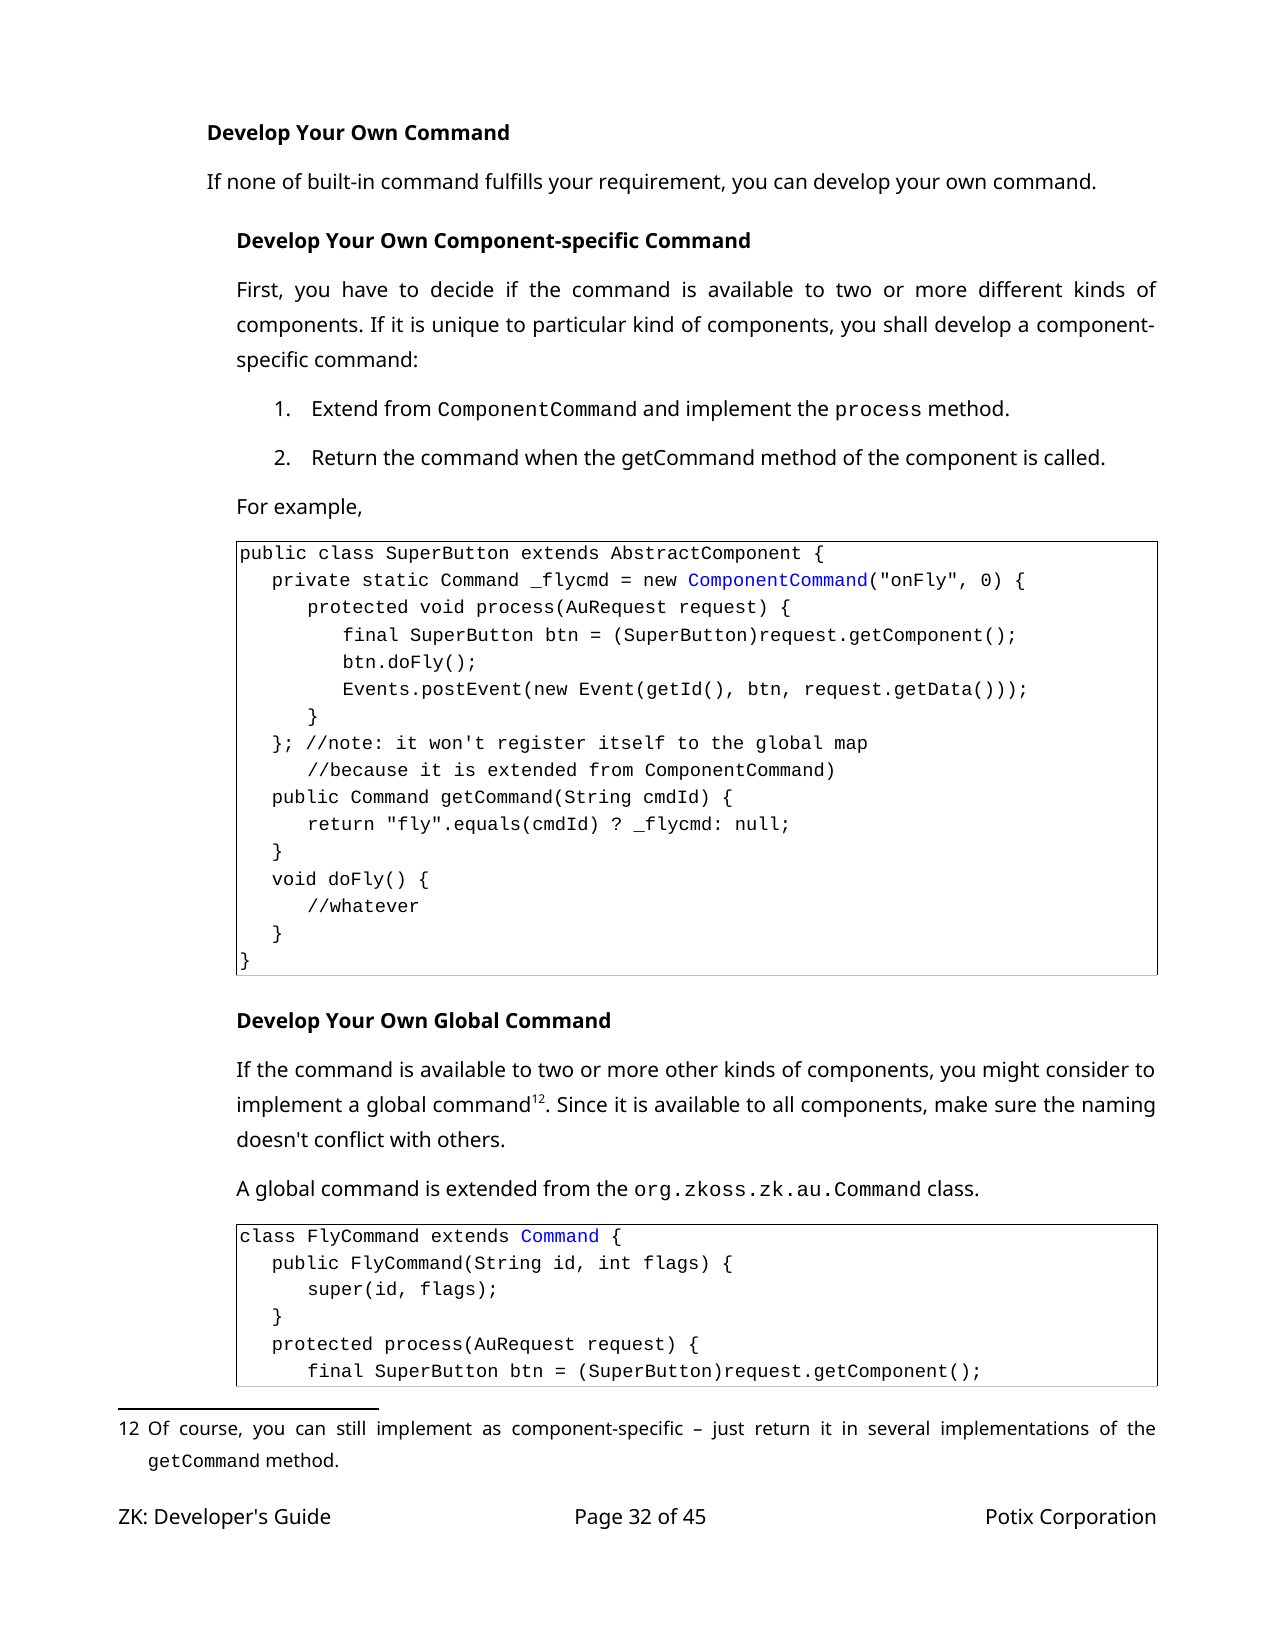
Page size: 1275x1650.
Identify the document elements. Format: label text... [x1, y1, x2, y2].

text For example, [236, 492, 1157, 520]
text public FlyCommand(String id, int flags) { super(id, flags); [237, 1251, 1157, 1301]
text Events.postEvent(new Event(getId(), btn, request.getData())); } [237, 677, 1157, 728]
text final SuperButton btn = (SuperButton)request.getComponent(); [237, 622, 1157, 647]
text class FlyCommand extends Command { [237, 1225, 1157, 1248]
text public Command getCommand(String cmdId) { [237, 785, 1157, 809]
text } [237, 839, 1157, 864]
text final SuperButton btn = (SuperButton)request.getComponent(); [237, 1359, 1157, 1386]
text If none of built-in command fulfills your requirement, you can develop your own command. [207, 167, 1157, 195]
text protected void process(AuRequest request) { [237, 595, 1157, 619]
text First, you have to decide if the command is available to two or more different kinds of components. If it is unique to particular kind of components, you shall develop a component-specific command: [236, 275, 1157, 373]
subtitle Develop Your Own Component-specific Command [236, 226, 1157, 254]
text } [237, 921, 1157, 945]
text } [237, 948, 1157, 975]
text //because it is extended from ComponentCommand) [237, 758, 1157, 782]
text If the command is available to two or more other kinds of components, you might consider to implement a global command. Since it is available to all components, make sure the naming doesn't conflict with others. [236, 1055, 1157, 1154]
subtitle Develop Your Own Global Command [236, 1006, 1157, 1034]
text public class SuperButton extends AbstractComponent { [237, 542, 1157, 565]
list Extend from ComponentCommand and implement the process method. [274, 394, 1157, 423]
text btn.doFly(); [237, 650, 1157, 674]
text protected process(AuRequest request) { [237, 1332, 1157, 1356]
text Of course, you can still implement as component-specific – just return it in several implementations of the getCommand method. [118, 1415, 1157, 1473]
list Return the command when the getCommand method of the component is called. [274, 443, 1157, 471]
subtitle Develop Your Own Command [207, 118, 1157, 146]
text private static Command _flycmd = new ComponentCommand("onFly", 0) { [237, 568, 1157, 592]
text }; //note: it won't register itself to the global map [237, 731, 1157, 755]
text void doFly() { [237, 867, 1157, 891]
text return "fly".equals(cmdId) ? _flycmd: null; [237, 812, 1157, 836]
text //whatever [237, 894, 1157, 918]
text } [237, 1304, 1157, 1329]
text A global command is extended from the org.zkoss.zk.au.Command class. [236, 1174, 1157, 1203]
